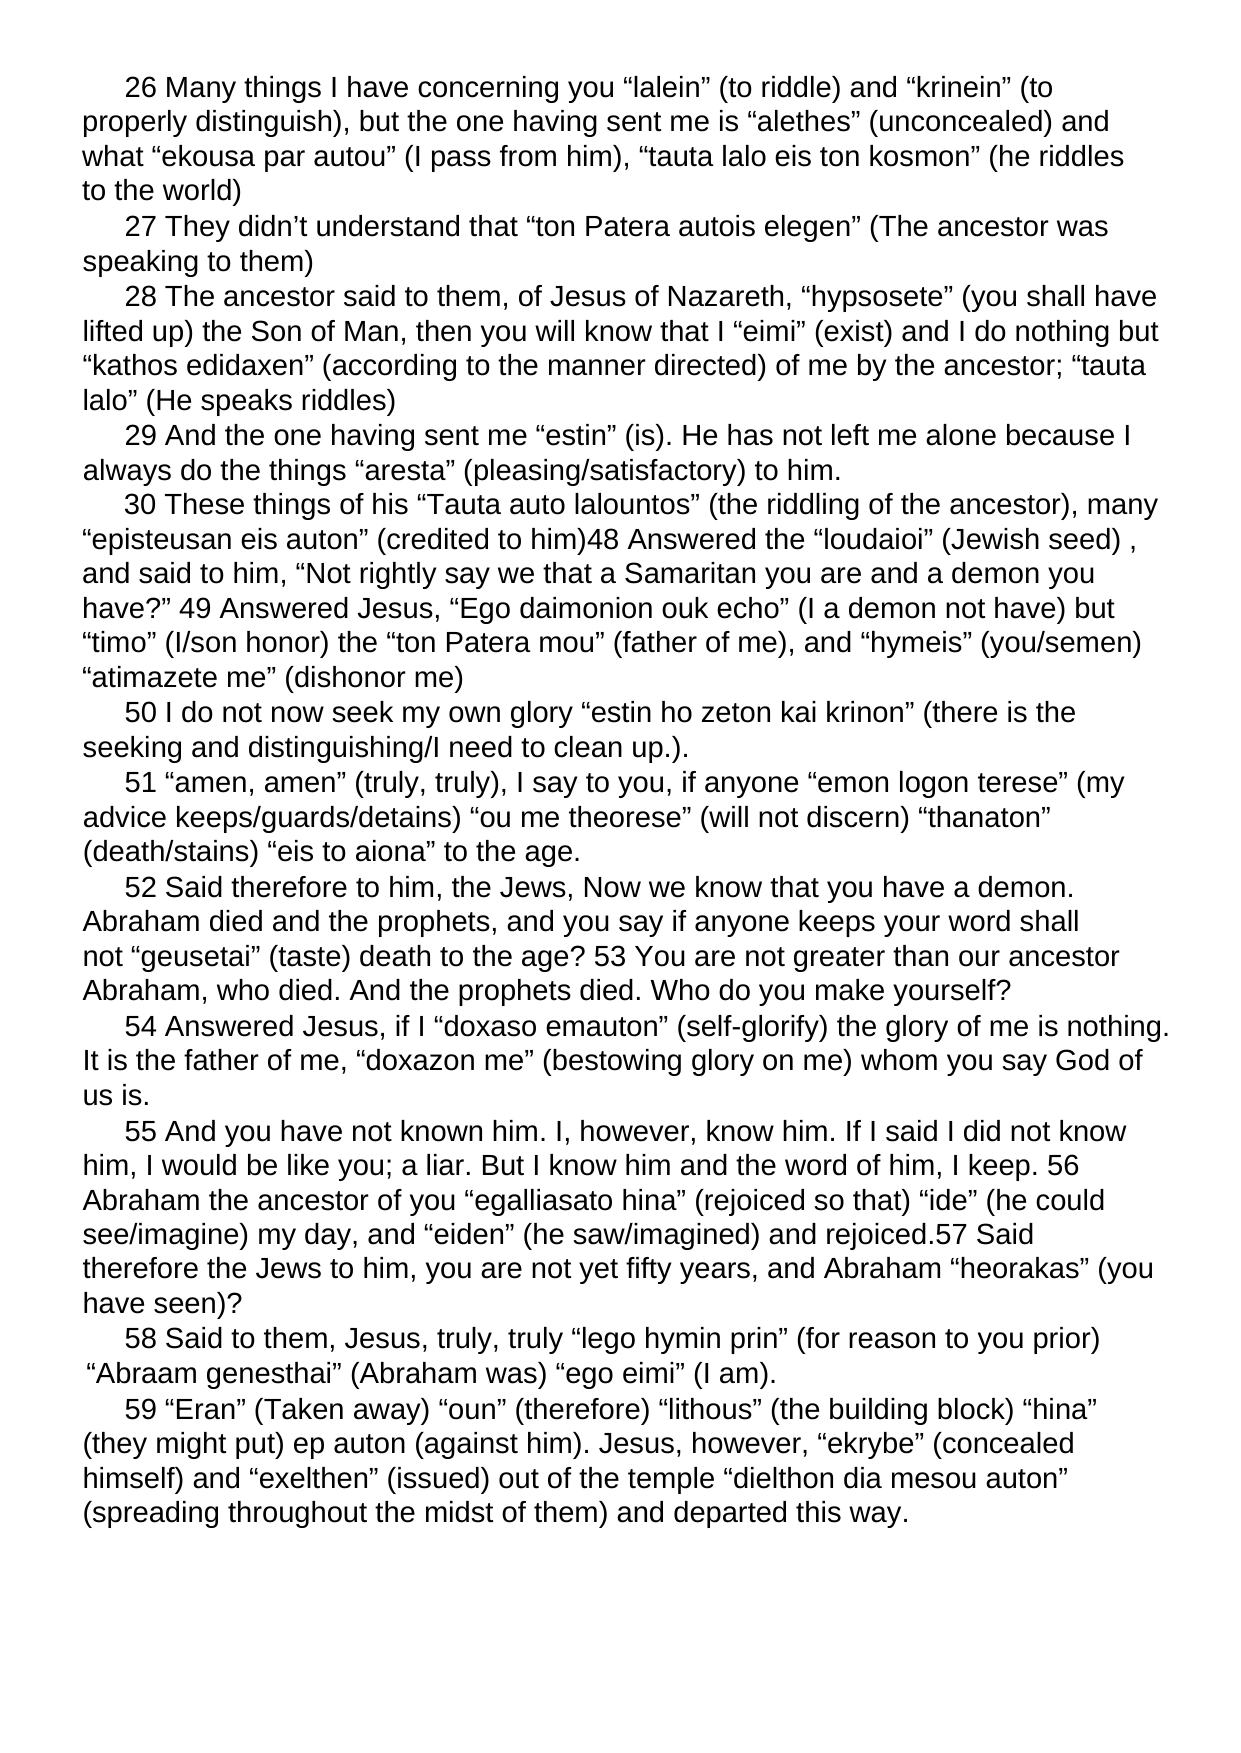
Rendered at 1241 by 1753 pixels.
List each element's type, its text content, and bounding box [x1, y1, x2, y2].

text 30 These things of his “Tauta auto lalountos” (the riddling of the ancestor), many “episteusan eis auton” (credited to him)48 Answered the “loudaioi” (Jewish seed) , and said to him, “Not rightly say we that a Samaritan you are and a demon you have?” 49 Answered Jesus, “Ego daimonion ouk echo” (I a demon not have) but “timo” (I/son honor) the “ton Patera mou” (father of me), and “hymeis” (you/semen) “atimazete me” (dishonor me) [82, 487, 1172, 693]
text 52 Said therefore to him, the Jews, Now we know that you have a demon. Abraham died and the prophets, and you say if anyone keeps your word shall not “geusetai” (taste) death to the age? 53 You are not greater than our ancestor Abraham, who died. And the prophets died. Who do you make yourself? [82, 870, 1126, 1007]
text 28 The ancestor said to them, of Jesus of Nazareth, “hypsosete” (you shall have lifted up) the Son of Man, then you will know that I “eimi” (exist) and I do nothing but “kathos edidaxen” (according to the manner directed) of me by the ancestor; “tauta lalo” (He speaks riddles) [82, 279, 1164, 416]
text 29 And the one having sent me “estin” (is). He has not left me alone because I always do the things “aresta” (pleasing/satisfactory) to him. [83, 418, 1138, 486]
text 58 Said to them, Jesus, truly, truly “lego hymin prin” (for reason to you prior) “Abraam genesthai” (Abraham was) “ego eimi” (I am). [86, 1322, 1133, 1389]
text 26 Many things I have concerning you “lalein” (to riddle) and “krinein” (to properly distinguish), but the one having sent me is “alethes” (unconcealed) and what “ekousa par autou” (I pass from him), “tauta lalo eis ton kosmon” (he riddles to the world) [82, 70, 1154, 207]
text 50 I do not now seek my own glory “estin ho zeton kai krinon” (there is the seeking and distinguishing/I need to clean up.). [82, 695, 1095, 763]
text 55 And you have not known him. I, however, know him. If I said I did not know him, I would be like you; a liar. But I know him and the word of him, I keep. 56 Abraham the ancestor of you “egalliasato hina” (rejoiced so that) “ide” (he could see/imagine) my day, and “eiden” (he saw/imagined) and rejoiced.57 Said therefore the Jews to him, you are not yet fifty years, and Abraham “heorakas” (you have seen)? [82, 1113, 1158, 1319]
text 59 “Eran” (Taken away) “oun” (therefore) “lithous” (the building block) “hina” (they might put) ep auton (against him). Jesus, however, “ekrybe” (concealed himself) and “exelthen” (issued) out of the temple “dielthon dia mesou auton” (spreading throughout the midst of them) and departed this way. [82, 1392, 1152, 1529]
text 51 “amen, amen” (truly, truly), I say to you, if anyone “emon logon terese” (my advice keeps/guards/detains) “ou me theorese” (will not discern) “thanaton” (death/stains) “eis to aiona” to the age. [83, 765, 1151, 868]
text 27 They didn’t understand that “ton Patera autois elegen” (The ancestor was speaking to them) [82, 209, 1123, 277]
text 54 Answered Jesus, if I “doxaso emauton” (self-glorify) the glory of me is nothing. It is the father of me, “doxazon me” (bestowing glory on me) whom you say God of us is. [82, 1009, 1172, 1111]
